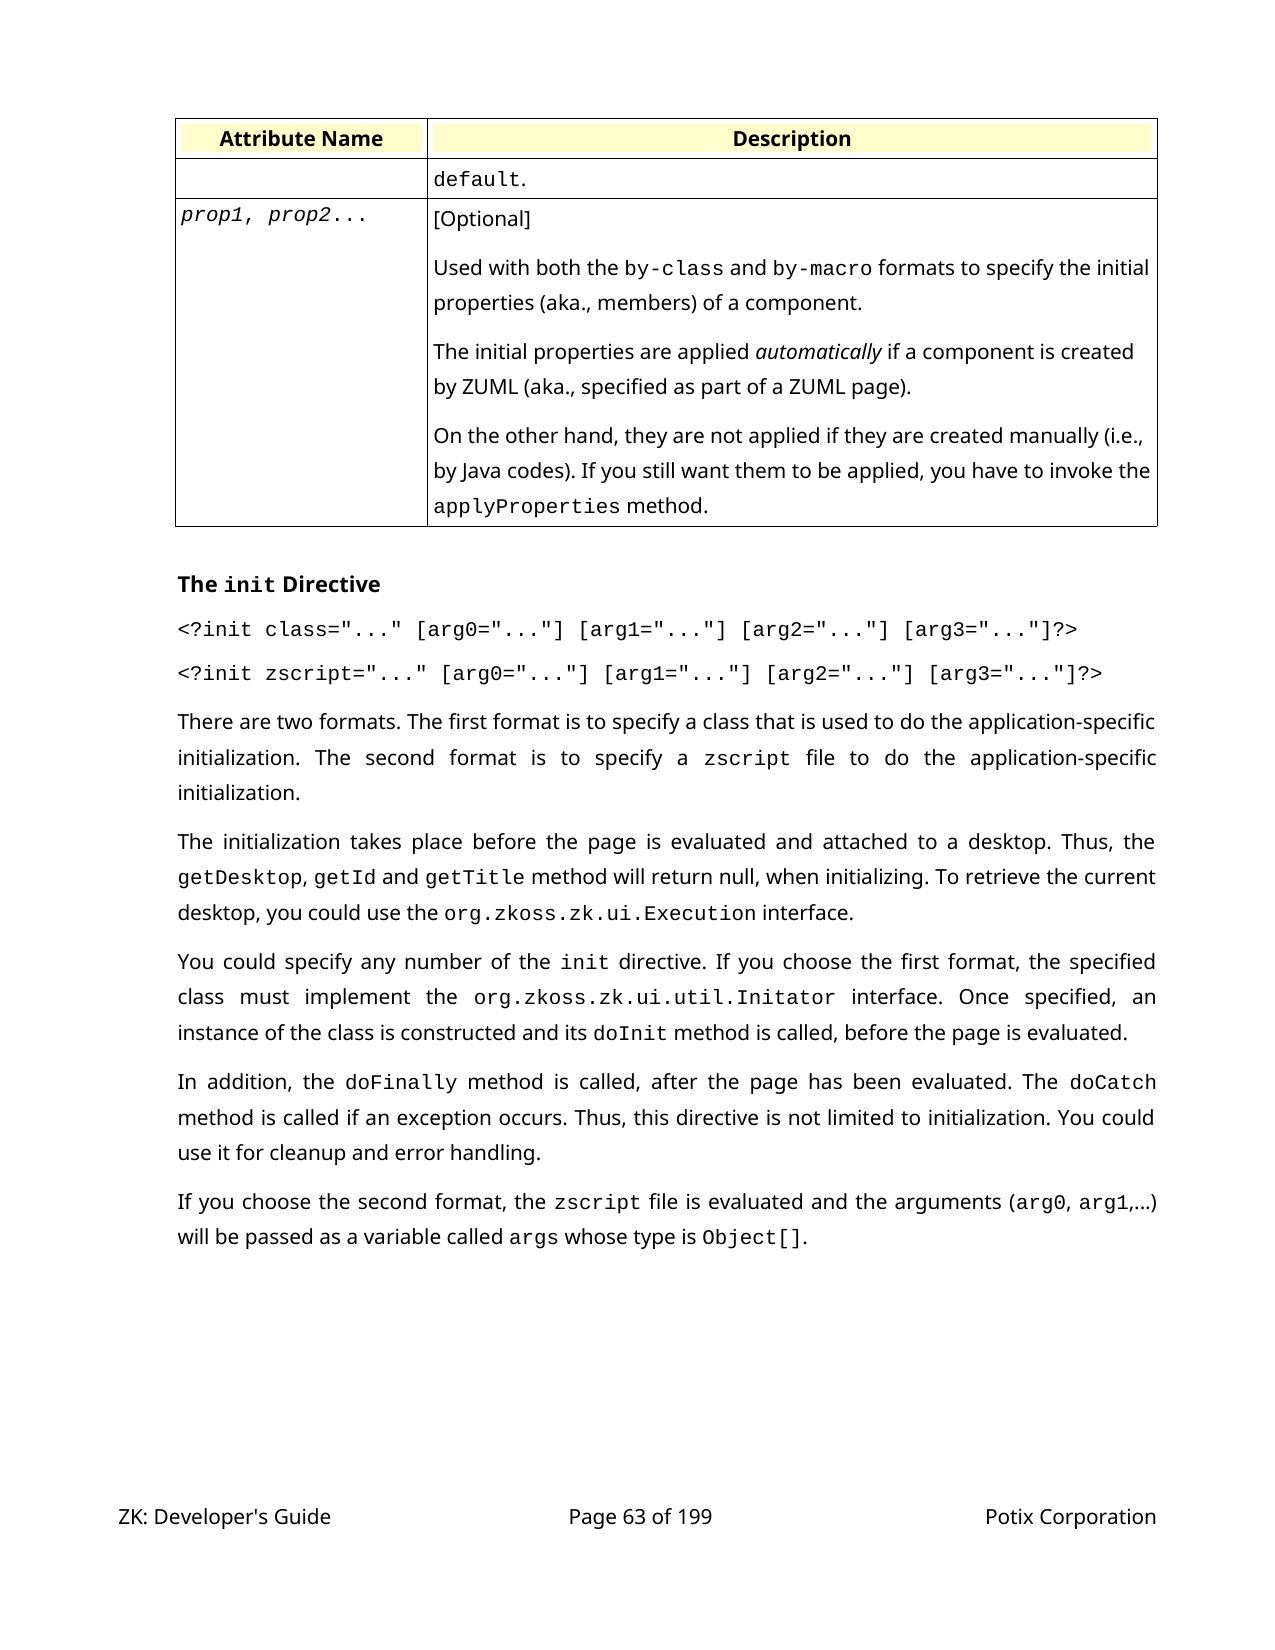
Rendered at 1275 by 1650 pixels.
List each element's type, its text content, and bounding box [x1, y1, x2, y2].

text <?init class="..." [arg0="..."] [arg1="..."] [arg2="..."] [arg3="..."]?> [177, 619, 1157, 643]
text If you choose the second format, the zscript file is evaluated and the arguments (arg0, arg1,...) will be passed as a variable called args whose type is Object[]. [177, 1187, 1157, 1251]
table_header Description [428, 119, 1157, 158]
text You could specify any number of the init directive. If you choose the first format, the specified class must implement the org.zkoss.zk.ui.util.Initator interface. Once specified, an instance of the class is constructed and its doInit method is called, before the page is evaluated. [177, 947, 1157, 1047]
text <?init zscript="..." [arg0="..."] [arg1="..."] [arg2="..."] [arg3="..."]?> [177, 663, 1157, 687]
table_cell default. [428, 159, 1157, 198]
table_header Attribute Name [176, 119, 427, 158]
table_cell [176, 159, 427, 198]
subtitle The init Directive [177, 568, 1157, 598]
text The initialization takes place before the page is evaluated and attached to a desktop. Thus, the getDesktop, getId and getTitle method will return null, when initializing. To retrieve the current desktop, you could use the org.zkoss.zk.ui.Execution interface. [177, 827, 1157, 926]
text In addition, the doFinally method is called, after the page has been evaluated. The doCatch method is called if an exception occurs. Thus, this directive is not limited to initialization. You could use it for cleanup and error handling. [177, 1067, 1157, 1166]
table_cell prop1, prop2... [176, 199, 427, 526]
text There are two formats. The first format is to specify a class that is used to do the application-specific initialization. The second format is to specify a zscript file to do the application-specific initialization. [177, 707, 1157, 806]
table_cell [Optional] Used with both the by-class and by-macro formats to specify the initial properties (aka., members) of a component. The initial properties are applied automatically if a component is created by ZUML (aka., specified as part of a ZUML page). On the other hand, they are not applied if they are created manually (i.e., by Java codes). If you still want them to be applied, you have to invoke the applyProperties method. [428, 199, 1157, 526]
